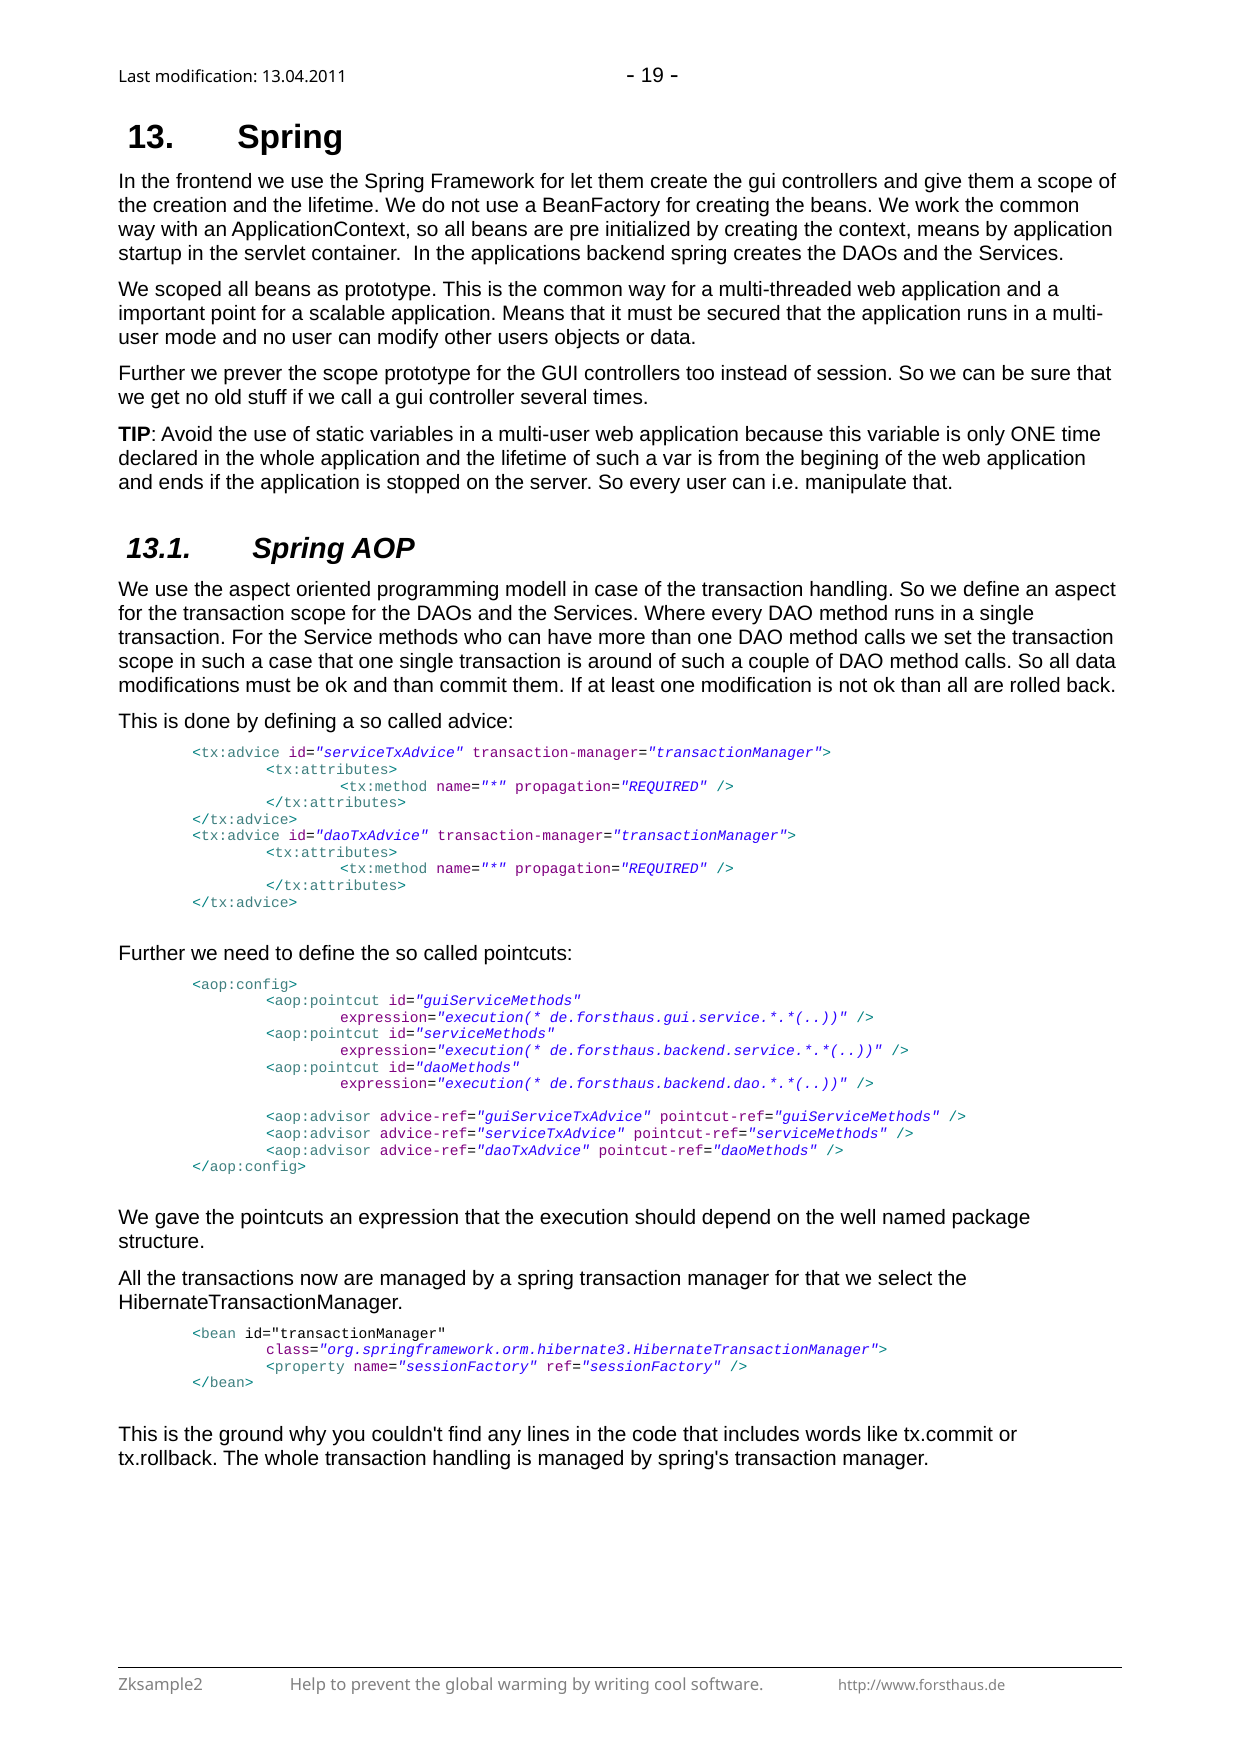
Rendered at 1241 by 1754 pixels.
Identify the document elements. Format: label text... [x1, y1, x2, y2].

text </tx:attributes> [118, 795, 1122, 812]
text expression="execution(* de.forsthaus.backend.dao.*.*(..))" /> [118, 1076, 1122, 1093]
text class="org.springframework.orm.hibernate3.HibernateTransactionManager"> [118, 1342, 1122, 1359]
text We scoped all beans as prototype. This is the common way for a multi-threaded web application and a important point for a scalable application. Means that it must be secured that the application runs in a multi-user mode and no user can modify other users objects or data. [118, 277, 1122, 349]
text <property name="sessionFactory" ref="sessionFactory" /> [118, 1359, 1122, 1376]
text Further we prever the scope prototype for the GUI controllers too instead of session. So we can be sure that we get no old stuff if we call a gui controller several times. [118, 361, 1122, 409]
text TIP: Avoid the use of static variables in a multi-user web application because this variable is only ONE time declared in the whole application and the lifetime of such a var is from the begining of the web application and ends if the application is stopped on the server. So every user can i.e. manipulate that. [118, 422, 1122, 493]
text We gave the pointcuts an expression that the execution should depend on the well named package structure. [118, 1205, 1122, 1253]
text <aop:advisor advice-ref="guiServiceTxAdvice" pointcut-ref="guiServiceMethods" /> [118, 1109, 1122, 1126]
text <aop:advisor advice-ref="serviceTxAdvice" pointcut-ref="serviceMethods" /> [118, 1126, 1122, 1143]
text </tx:advice> [118, 895, 1122, 911]
text </tx:advice> [118, 812, 1122, 828]
text expression="execution(* de.forsthaus.gui.service.*.*(..))" /> [118, 1010, 1122, 1027]
text We use the aspect oriented programming modell in case of the transaction handling. So we define an aspect for the transaction scope for the DAOs and the Services. Where every DAO method runs in a single transaction. For the Service methods who can have more than one DAO method calls we set the transaction scope in such a case that one single transaction is around of such a couple of DAO method calls. So all data modifications must be ok and than commit them. If at least one modification is not ok than all are rolled back. [118, 577, 1122, 697]
text <tx:advice id="daoTxAdvice" transaction-manager="transactionManager"> [118, 828, 1122, 845]
text <aop:pointcut id="serviceMethods" [118, 1027, 1122, 1043]
text expression="execution(* de.forsthaus.backend.service.*.*(..))" /> [118, 1043, 1122, 1060]
text <tx:method name="*" propagation="REQUIRED" /> [118, 779, 1122, 795]
text </tx:attributes> [118, 878, 1122, 895]
text Further we need to define the so called pointcuts: [118, 941, 1122, 964]
text In the frontend we use the Spring Framework for let them create the gui controllers and give them a scope of the creation and the lifetime. We do not use a BeanFactory for creating the beans. We work the common way with an ApplicationContext, so all beans are pre initialized by creating the context, means by application startup in the servlet container. In the applications backend spring creates the DAOs and the Services. [118, 168, 1122, 264]
subtitle Spring [118, 117, 1122, 156]
text <bean id="transactionManager" [118, 1326, 1122, 1342]
text <aop:advisor advice-ref="daoTxAdvice" pointcut-ref="daoMethods" /> [118, 1143, 1122, 1159]
text This is the ground why you couldn't find any lines in the code that includes words like tx.commit or tx.rollback. The whole transaction handling is managed by spring's transaction manager. [118, 1421, 1122, 1469]
text </aop:config> [118, 1159, 1122, 1176]
text <tx:attributes> [118, 762, 1122, 779]
text <tx:method name="*" propagation="REQUIRED" /> [118, 862, 1122, 878]
text All the transactions now are managed by a spring transaction manager for that we select the HibernateTransactionManager. [118, 1266, 1122, 1313]
text <tx:attributes> [118, 845, 1122, 862]
text <aop:pointcut id="daoMethods" [118, 1060, 1122, 1076]
text <tx:advice id="serviceTxAdvice" transaction-manager="transactionManager"> [118, 746, 1122, 762]
text <aop:config> [118, 977, 1122, 994]
text </bean> [118, 1376, 1122, 1392]
text <aop:pointcut id="guiServiceMethods" [118, 994, 1122, 1010]
subtitle Spring AOP [118, 531, 1122, 564]
text This is done by defining a so called advice: [118, 709, 1122, 733]
